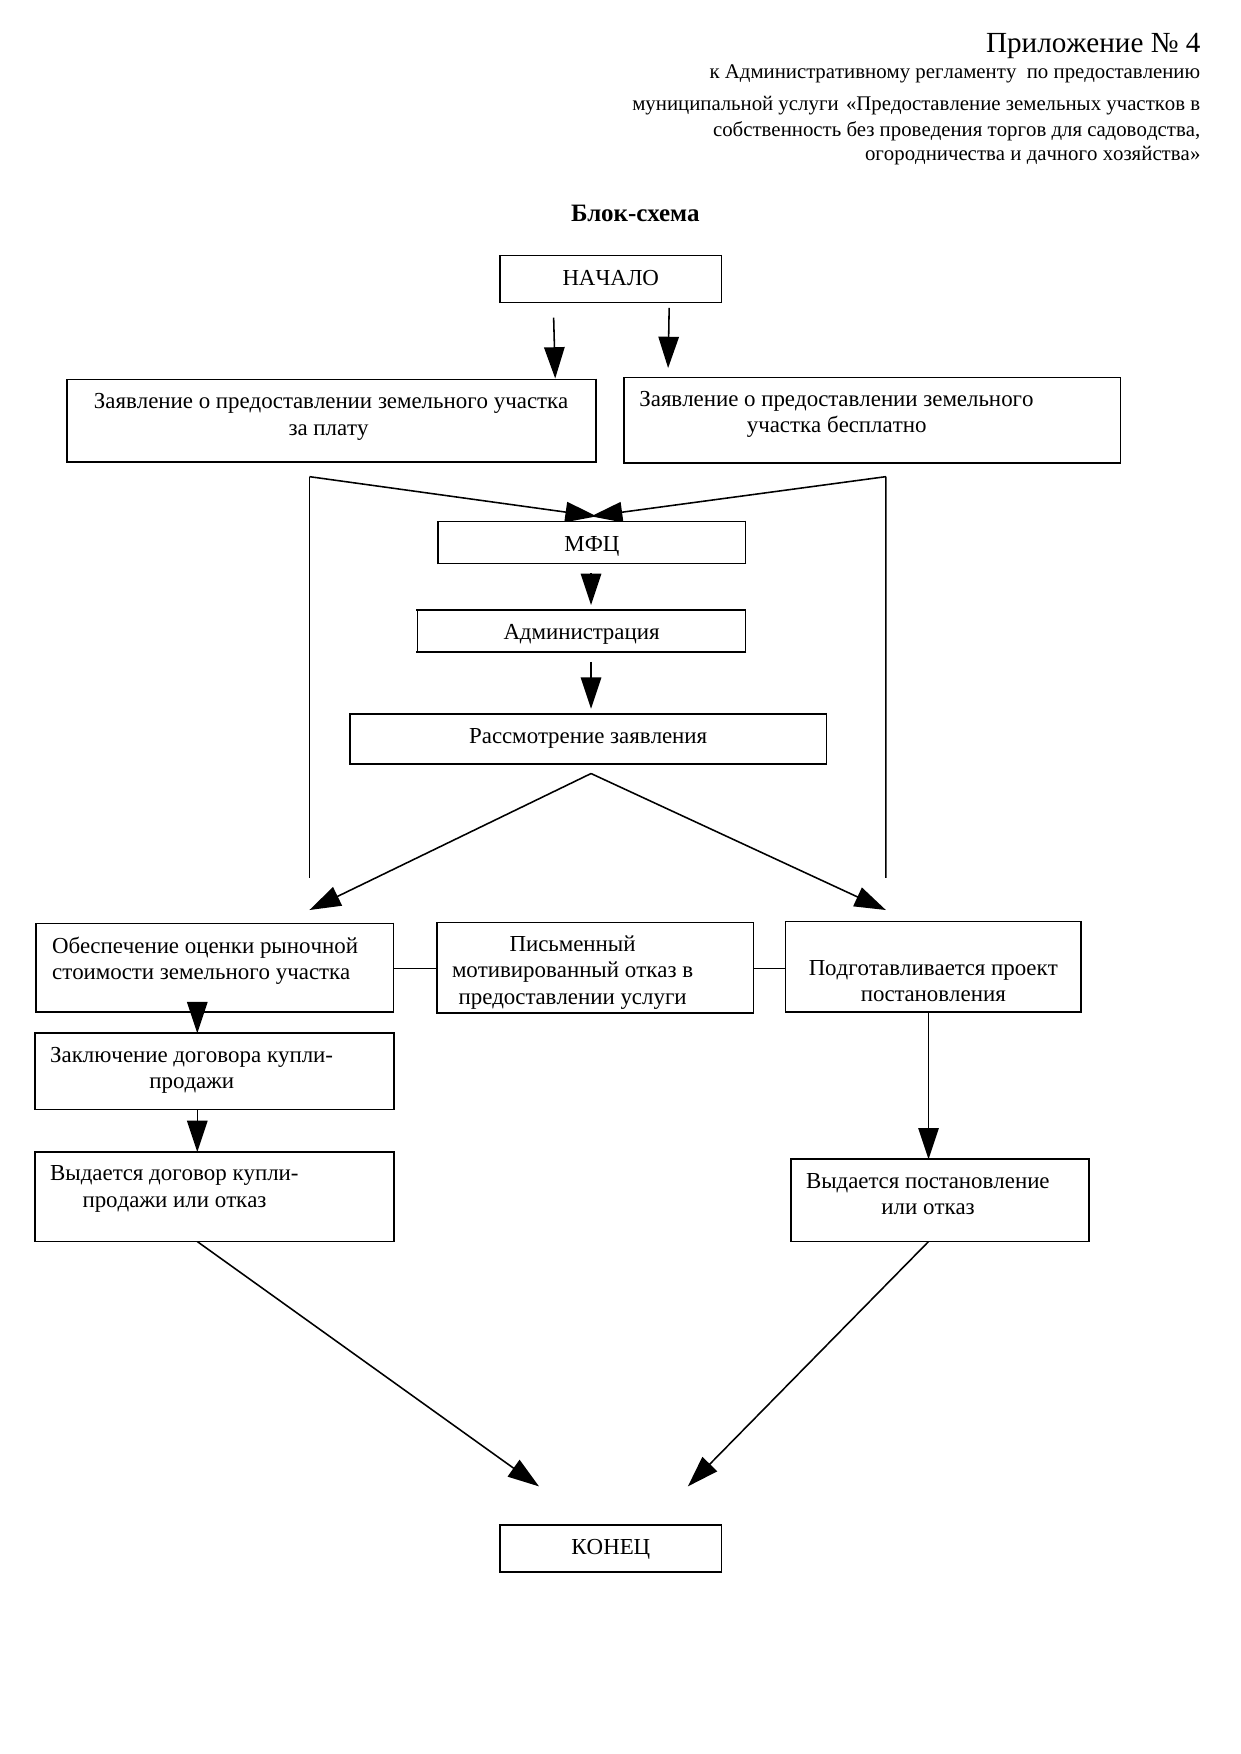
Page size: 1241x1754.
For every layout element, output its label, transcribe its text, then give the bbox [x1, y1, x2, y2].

text Обеспечение оценки рыночной стоимости земельного участка [52, 932, 378, 984]
text Рассмотрение заявления [366, 722, 811, 748]
text КОНЕЦ [515, 1533, 706, 1559]
table_header [309, 1319, 542, 1345]
text Приложение № 4 [69, 26, 1200, 59]
text к Административному регламенту по предоставлению муниципальной услуги «Предоставление земельных участков в собственность без проведения торгов для садоводства, огородничества и дачного хозяйства» [586, 59, 1200, 165]
table_header [70, 1319, 338, 1345]
text Заявление о предоставлении земельного участка за плату [83, 387, 580, 440]
text МФЦ [453, 530, 730, 555]
text НАЧАЛО [515, 264, 706, 290]
text Администрация [433, 618, 730, 644]
text Блок-схема [69, 198, 1200, 227]
text Подготавливается проект постановления [801, 954, 1065, 1004]
